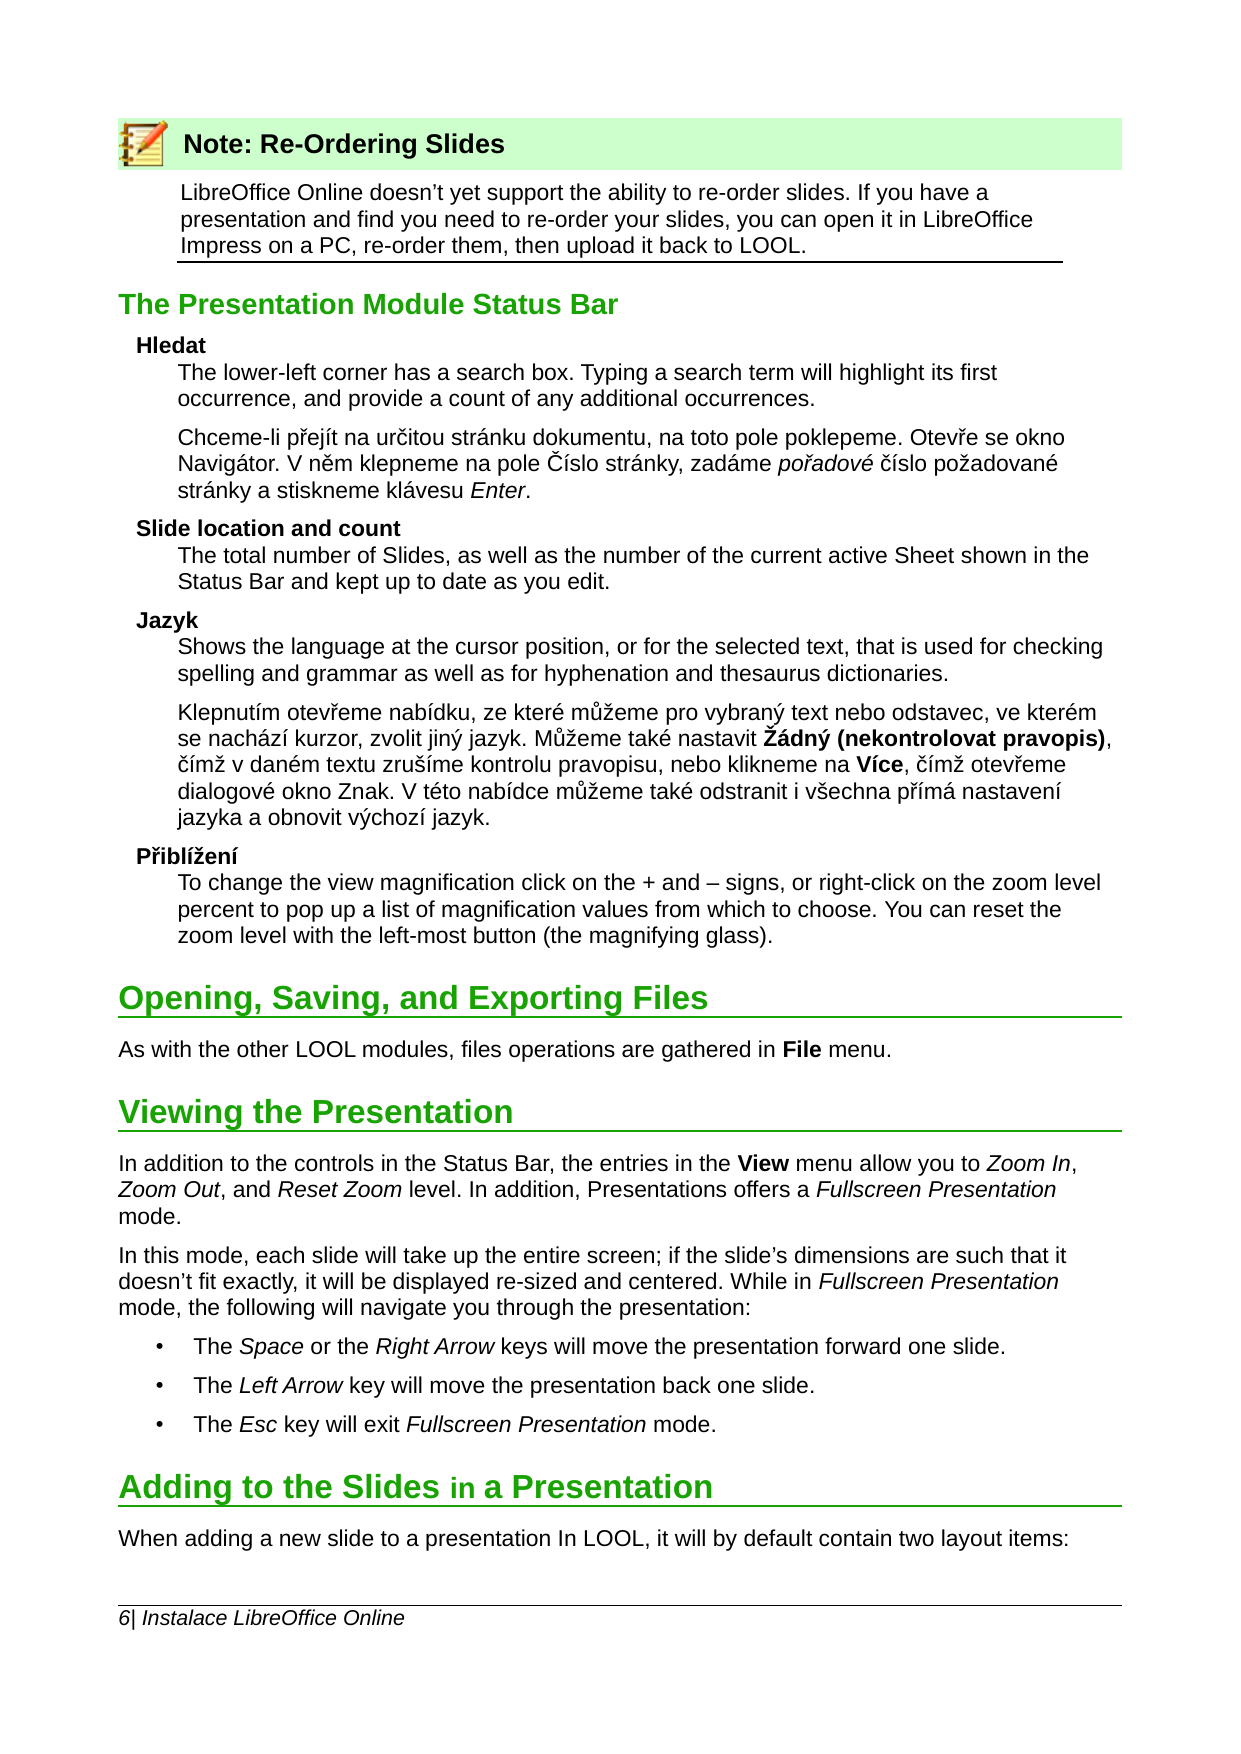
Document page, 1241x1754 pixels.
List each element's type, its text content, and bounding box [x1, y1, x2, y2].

text The total number of Slides, as well as the number of the current active Sheet shown in the Status Bar and kept up to date as you edit. [177, 542, 1122, 594]
text Klepnutím otevřeme nabídku, ze které můžeme pro vybraný text nebo odstavec, ve kterém se nachází kurzor, zvolit jiný jazyk. Můžeme také nastavit Žádný (nekontrolovat pravopis), čímž v daném textu zrušíme kontrolu pravopisu, nebo klikneme na Více, čímž otevřeme dialogové okno Znak. V této nabídce můžeme také odstranit i všechna přímá nastavení jazyka a obnovit výchozí jazyk. [177, 698, 1122, 830]
text The lower-left corner has a search box. Typing a search term will highlight its first occurrence, and provide a count of any additional occurrences. [177, 359, 1122, 411]
text Hledat [136, 332, 1122, 359]
list The Esc key will exit Fullscreen Presentation mode. [156, 1411, 1122, 1437]
picture [119, 119, 170, 170]
text When adding a new slide to a presentation In LOOL, it will by default contain two layout items: [118, 1525, 1122, 1551]
text To change the view magnification click on the + and – signs, or right-click on the zoom level percent to pop up a list of magnification values from which to choose. You can reset the zoom level with the left-most button (the magnifying glass). [177, 869, 1122, 948]
text In addition to the controls in the Status Bar, the entries in the View menu allow you to Zoom In, Zoom Out, and Reset Zoom level. In addition, Presentations offers a Fullscreen Presentation mode. [118, 1150, 1122, 1229]
subtitle Adding to the Slides in a Presentation [118, 1467, 1122, 1505]
text In this mode, each slide will take up the entire screen; if the slide’s dimensions are such that it doesn’t fit exactly, it will be displayed re-sized and centered. While in Fullscreen Presentation mode, the following will navigate you through the presentation: [118, 1242, 1122, 1321]
text Jazyk [136, 607, 1122, 633]
list The Space or the Right Arrow keys will move the presentation forward one slide. [156, 1333, 1122, 1359]
text Přiblížení [136, 843, 1122, 869]
text As with the other LOOL modules, files operations are gathered in File menu. [118, 1036, 1122, 1062]
text Slide location and count [136, 515, 1122, 542]
text Chceme-li přejít na určitou stránku dokumentu, na toto pole poklepeme. Otevře se okno Navigátor. V něm klepneme na pole Číslo stránky, zadáme pořadové číslo požadované stránky a stiskneme klávesu Enter. [177, 424, 1122, 503]
subtitle The Presentation Module Status Bar [118, 287, 1122, 321]
list The Left Arrow key will move the presentation back one slide. [156, 1372, 1122, 1398]
subtitle Note: Re-Ordering Slides [118, 118, 1122, 170]
text Shows the language at the cursor position, or for the selected text, that is used for checking spelling and grammar as well as for hyphenation and thesaurus dictionaries. [177, 633, 1122, 686]
text LibreOffice Online doesn’t yet support the ability to re-order slides. If you have a presentation and find you need to re-order your slides, you can open it in LibreOffice Impress on a PC, re-order them, then upload it back to LOOL. [177, 176, 1063, 261]
subtitle Viewing the Presentation [118, 1092, 1122, 1130]
subtitle Opening, Saving, and Exporting Files [118, 978, 1122, 1016]
